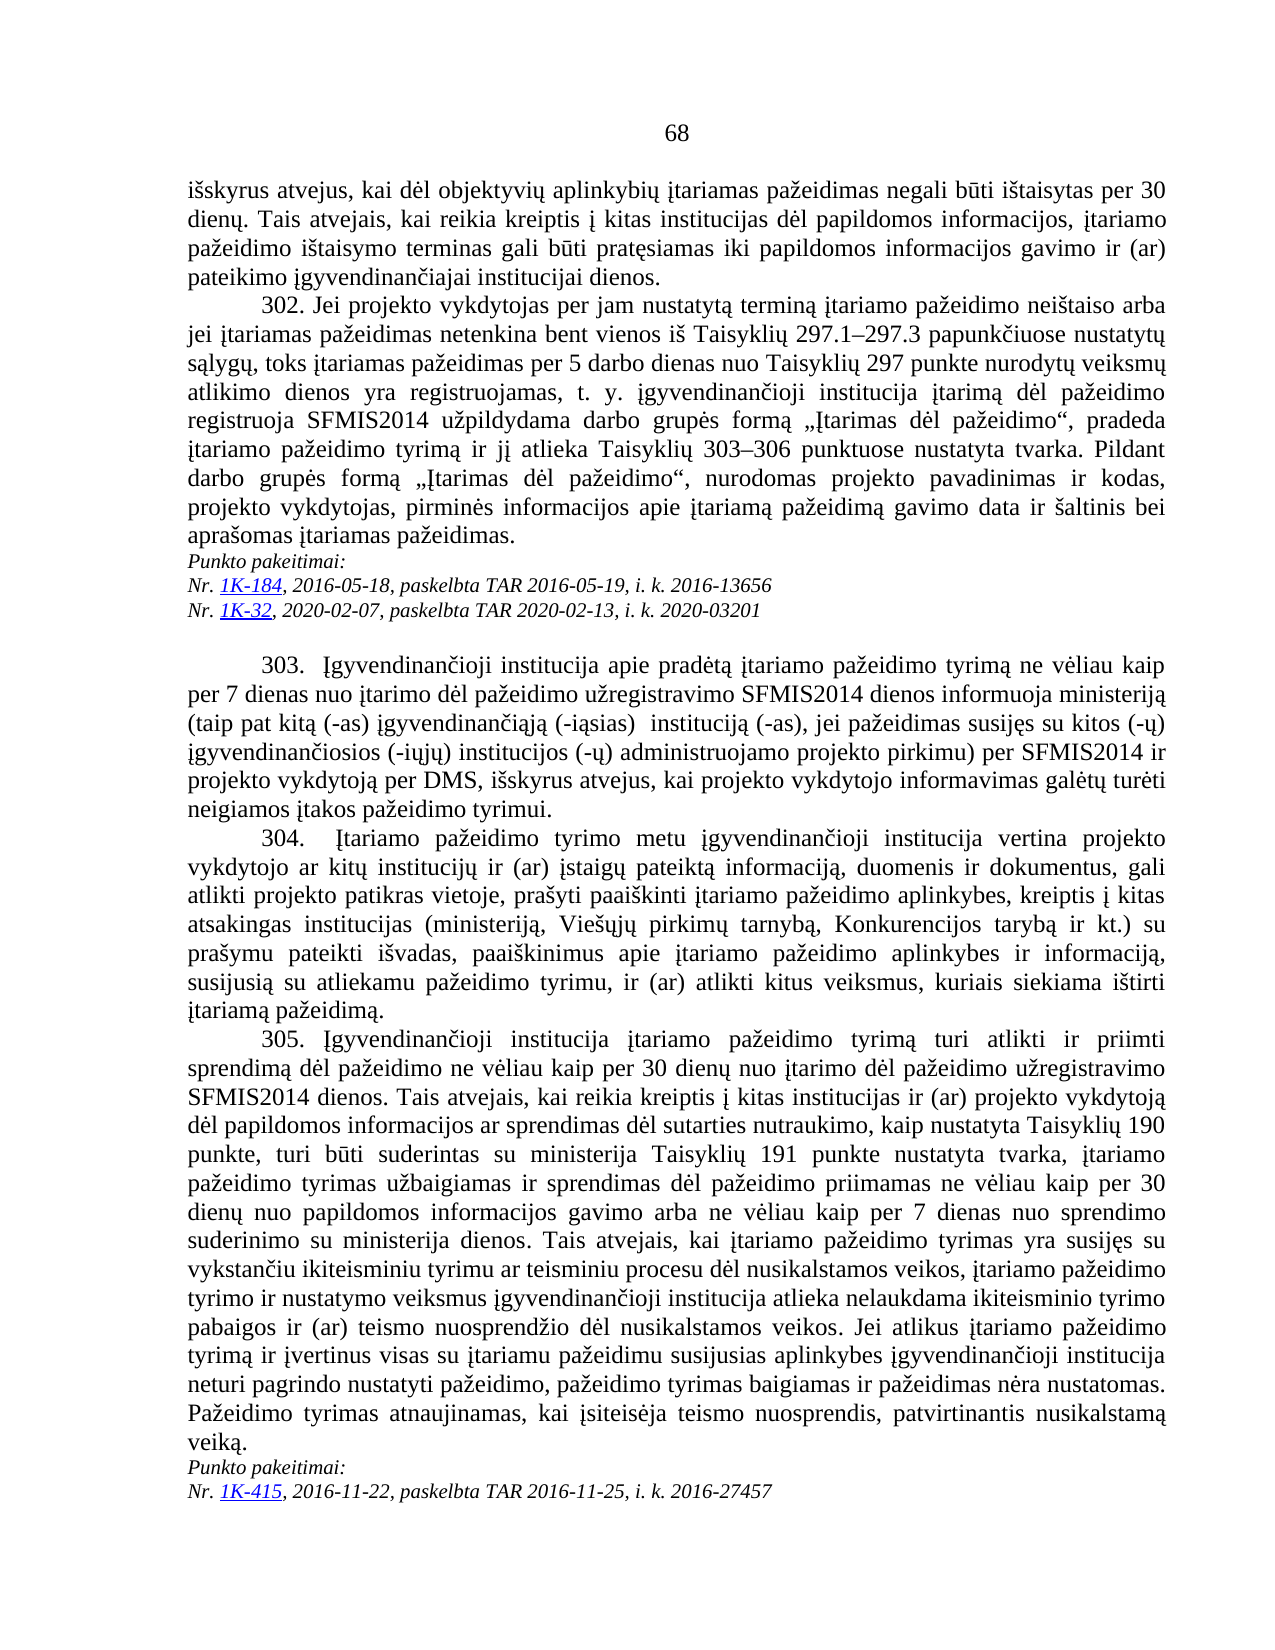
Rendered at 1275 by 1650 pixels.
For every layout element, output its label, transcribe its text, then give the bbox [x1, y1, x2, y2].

text Punkto pakeitimai: [187, 549, 1167, 573]
text Punkto pakeitimai: [187, 1455, 1167, 1479]
text Nr. 1K-184, 2016-05-18, paskelbta TAR 2016-05-19, i. k. 2016-13656 [187, 573, 1167, 597]
text Nr. 1K-32, 2020-02-07, paskelbta TAR 2020-02-13, i. k. 2020-03201 [187, 597, 1167, 622]
text 302. Jei projekto vykdytojas per jam nustatytą terminą įtariamo pažeidimo neištaiso arba jei įtariamas pažeidimas netenkina bent vienos iš Taisyklių 297.1–297.3 papunkčiuose nustatytų sąlygų, toks įtariamas pažeidimas per 5 darbo dienas nuo Taisyklių 297 punkte nurodytų veiksmų atlikimo dienos yra registruojamas, t. y. įgyvendinančioji institucija įtarimą dėl pažeidimo registruoja SFMIS2014 užpildydama darbo grupės formą „Įtarimas dėl pažeidimo“, pradeda įtariamo pažeidimo tyrimą ir jį atlieka Taisyklių 303–306 punktuose nustatyta tvarka. Pildant darbo grupės formą „Įtarimas dėl pažeidimo“, nurodomas projekto pavadinimas ir kodas, projekto vykdytojas, pirminės informacijos apie įtariamą pažeidimą gavimo data ir šaltinis bei aprašomas įtariamas pažeidimas. [187, 291, 1167, 549]
text išskyrus atvejus, kai dėl objektyvių aplinkybių įtariamas pažeidimas negali būti ištaisytas per 30 dienų. Tais atvejais, kai reikia kreiptis į kitas institucijas dėl papildomos informacijos, įtariamo pažeidimo ištaisymo terminas gali būti pratęsiamas iki papildomos informacijos gavimo ir (ar) pateikimo įgyvendinančiajai institucijai dienos. [187, 176, 1167, 291]
text 304. Įtariamo pažeidimo tyrimo metu įgyvendinančioji institucija vertina projekto vykdytojo ar kitų institucijų ir (ar) įstaigų pateiktą informaciją, duomenis ir dokumentus, gali atlikti projekto patikras vietoje, prašyti paaiškinti įtariamo pažeidimo aplinkybes, kreiptis į kitas atsakingas institucijas (ministeriją, Viešųjų pirkimų tarnybą, Konkurencijos tarybą ir kt.) su prašymu pateikti išvadas, paaiškinimus apie įtariamo pažeidimo aplinkybes ir informaciją, susijusią su atliekamu pažeidimo tyrimu, ir (ar) atlikti kitus veiksmus, kuriais siekiama ištirti įtariamą pažeidimą. [187, 823, 1167, 1024]
text 303. Įgyvendinančioji institucija apie pradėtą įtariamo pažeidimo tyrimą ne vėliau kaip per 7 dienas nuo įtarimo dėl pažeidimo užregistravimo SFMIS2014 dienos informuoja ministeriją (taip pat kitą (-as) įgyvendinančiąją (-iąsias) instituciją (-as), jei pažeidimas susijęs su kitos (-ų) įgyvendinančiosios (-iųjų) institucijos (-ų) administruojamo projekto pirkimu) per SFMIS2014 ir projekto vykdytoją per DMS, išskyrus atvejus, kai projekto vykdytojo informavimas galėtų turėti neigiamos įtakos pažeidimo tyrimui. [187, 650, 1167, 823]
text 305. Įgyvendinančioji institucija įtariamo pažeidimo tyrimą turi atlikti ir priimti sprendimą dėl pažeidimo ne vėliau kaip per 30 dienų nuo įtarimo dėl pažeidimo užregistravimo SFMIS2014 dienos. Tais atvejais, kai reikia kreiptis į kitas institucijas ir (ar) projekto vykdytoją dėl papildomos informacijos ar sprendimas dėl sutarties nutraukimo, kaip nustatyta Taisyklių 190 punkte, turi būti suderintas su ministerija Taisyklių 191 punkte nustatyta tvarka, įtariamo pažeidimo tyrimas užbaigiamas ir sprendimas dėl pažeidimo priimamas ne vėliau kaip per 30 dienų nuo papildomos informacijos gavimo arba ne vėliau kaip per 7 dienas nuo sprendimo suderinimo su ministerija dienos. Tais atvejais, kai įtariamo pažeidimo tyrimas yra susijęs su vykstančiu ikiteisminiu tyrimu ar teisminiu procesu dėl nusikalstamos veikos, įtariamo pažeidimo tyrimo ir nustatymo veiksmus įgyvendinančioji institucija atlieka nelaukdama ikiteisminio tyrimo pabaigos ir (ar) teismo nuosprendžio dėl nusikalstamos veikos. Jei atlikus įtariamo pažeidimo tyrimą ir įvertinus visas su įtariamu pažeidimu susijusias aplinkybes įgyvendinančioji institucija neturi pagrindo nustatyti pažeidimo, pažeidimo tyrimas baigiamas ir pažeidimas nėra nustatomas. Pažeidimo tyrimas atnaujinamas, kai įsiteisėja teismo nuosprendis, patvirtinantis nusikalstamą veiką. [187, 1024, 1167, 1455]
text Nr. 1K-415, 2016-11-22, paskelbta TAR 2016-11-25, i. k. 2016-27457 [187, 1479, 1167, 1503]
